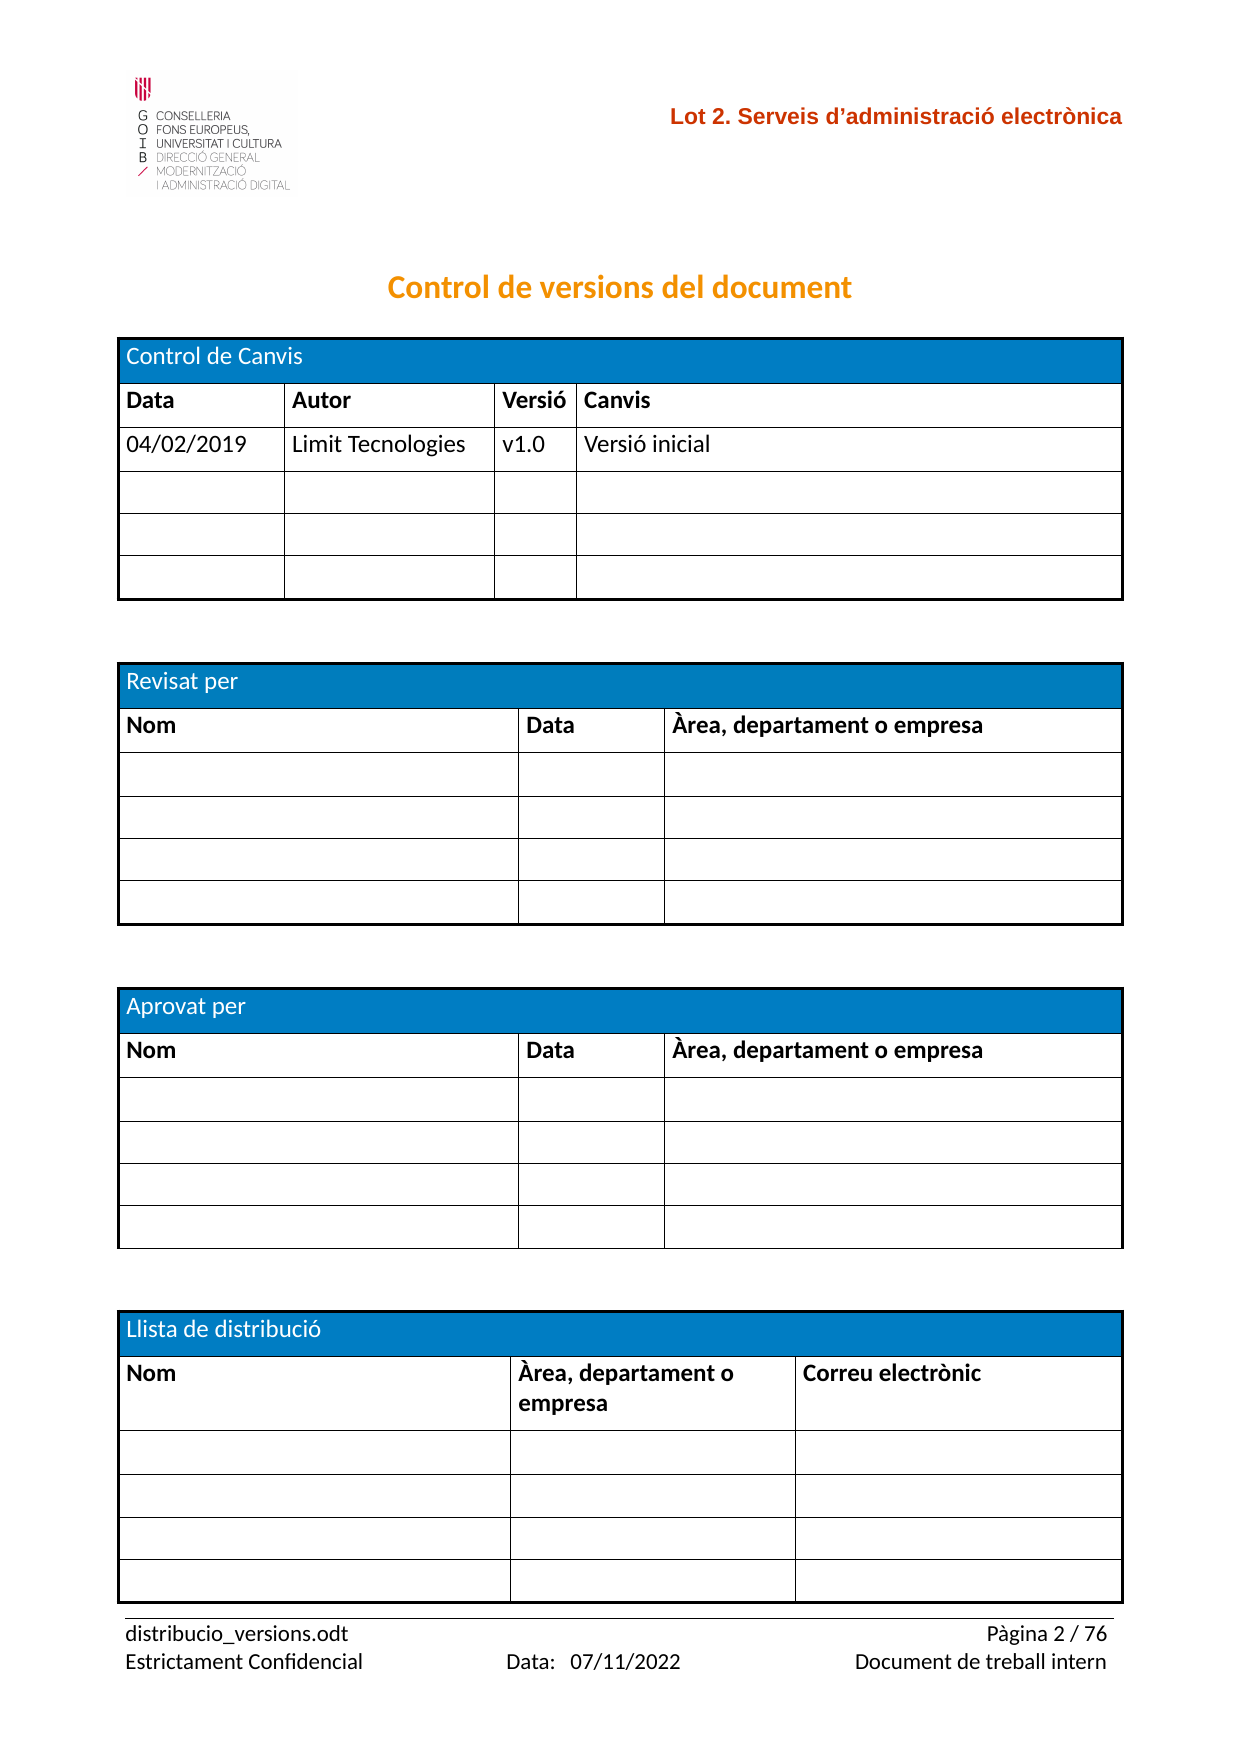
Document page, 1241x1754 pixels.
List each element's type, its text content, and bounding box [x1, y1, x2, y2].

table_cell [665, 1206, 1121, 1247]
table_cell [511, 1518, 795, 1559]
table_cell [511, 1431, 795, 1474]
table_cell Data [519, 709, 664, 752]
table_cell Data [120, 384, 284, 427]
table_header Control de Canvis [120, 340, 1121, 383]
table_cell [120, 1560, 510, 1601]
table_cell [120, 1431, 510, 1474]
table_cell [120, 839, 518, 880]
table_cell [120, 1122, 518, 1163]
table_cell [120, 514, 284, 555]
table_cell [120, 472, 284, 513]
table_cell Canvis [577, 384, 1121, 427]
table_cell [120, 1078, 518, 1121]
table_cell Nom [120, 709, 518, 752]
table_cell Versió [495, 384, 576, 427]
table_cell [120, 881, 518, 922]
table_cell Àrea, departament o empresa [665, 1034, 1121, 1077]
table_cell [577, 472, 1121, 513]
table_cell [495, 556, 576, 597]
table_cell [796, 1431, 1121, 1474]
table_cell [511, 1475, 795, 1517]
table_cell Autor [285, 384, 494, 427]
table_cell Versió inicial [577, 428, 1121, 471]
table_cell v1.0 [495, 428, 576, 471]
table_cell [120, 556, 284, 597]
table_cell [120, 1518, 510, 1559]
table_cell [796, 1475, 1121, 1517]
table_cell Àrea, departament o empresa [665, 709, 1121, 752]
table_cell Àrea, departament o empresa [511, 1357, 795, 1430]
table_cell Limit Tecnologies [285, 428, 494, 471]
table_cell [577, 514, 1121, 555]
table_cell [120, 797, 518, 838]
table_cell [285, 472, 494, 513]
table_cell [120, 1206, 518, 1247]
table_cell [519, 1164, 664, 1205]
table_cell [285, 514, 494, 555]
table_cell [665, 881, 1121, 922]
table_cell [665, 797, 1121, 838]
table_cell [519, 839, 664, 880]
table_cell [665, 1122, 1121, 1163]
table_cell Nom [120, 1357, 510, 1430]
table_cell [796, 1518, 1121, 1559]
table_cell [519, 1122, 664, 1163]
table_cell [519, 797, 664, 838]
table_cell [665, 753, 1121, 796]
table_cell [519, 1206, 664, 1247]
picture [126, 70, 299, 197]
table_cell [665, 1164, 1121, 1205]
table_cell [285, 556, 494, 597]
table_cell [665, 1078, 1121, 1121]
table_cell 04/02/2019 [120, 428, 284, 471]
subtitle Control de versions del document [118, 266, 1122, 307]
table_cell Correu electrònic [796, 1357, 1121, 1430]
table_cell [796, 1560, 1121, 1601]
table_cell [665, 839, 1121, 880]
table_cell Data [519, 1034, 664, 1077]
table_cell [519, 753, 664, 796]
table_cell Nom [120, 1034, 518, 1077]
table_cell [120, 753, 518, 796]
table_cell [519, 1078, 664, 1121]
table_header Llista de distribució [120, 1313, 1121, 1356]
table_cell [519, 881, 664, 922]
table_header Revisat per [120, 665, 1121, 708]
table_cell [511, 1560, 795, 1601]
table_header Aprovat per [120, 990, 1121, 1033]
table_cell [495, 472, 576, 513]
table_cell [120, 1475, 510, 1517]
table_cell [577, 556, 1121, 597]
table_cell [120, 1164, 518, 1205]
table_cell [495, 514, 576, 555]
